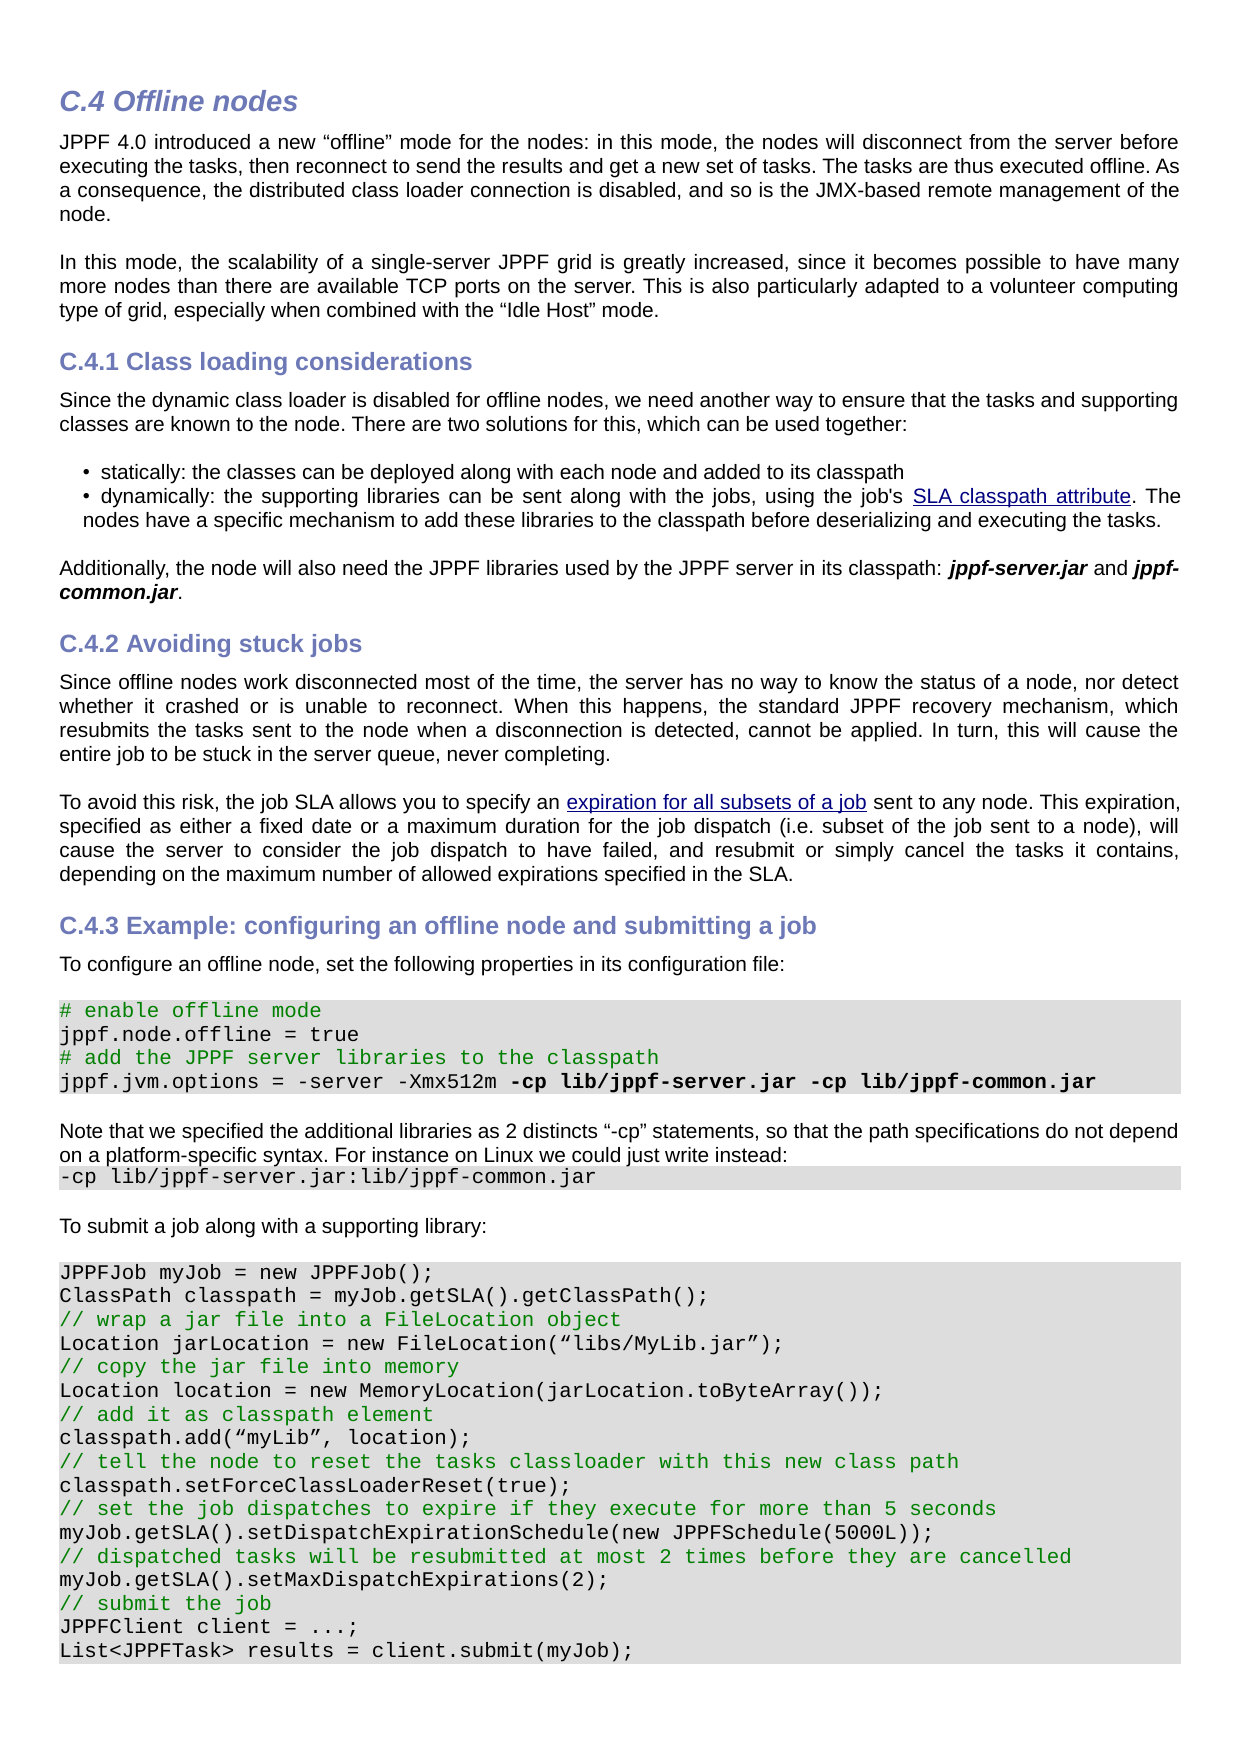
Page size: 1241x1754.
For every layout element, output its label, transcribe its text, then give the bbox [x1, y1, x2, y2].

text // tell the node to reset the tasks classloader with this new class path [59, 1451, 1181, 1475]
text myJob.getSLA().setDispatchExpirationSchedule(new JPPFSchedule(5000L)); [59, 1522, 1181, 1546]
text // copy the jar file into memory [59, 1356, 1181, 1380]
text classpath.add(“myLib”, location); [59, 1427, 1181, 1451]
text myJob.getSLA().setMaxDispatchExpirations(2); [59, 1569, 1181, 1593]
text jppf.node.offline = true [59, 1023, 1181, 1047]
list dynamically: the supporting libraries can be sent along with the jobs, using the job's SLA classpath attribute. The nodes have a specific mechanism to add these libraries to the classpath before deserializing and executing the tasks. [83, 484, 1181, 532]
text To configure an offline node, set the following properties in its configuration file: [59, 952, 1181, 976]
text Since the dynamic class loader is disabled for offline nodes, we need another way to ensure that the tasks and supporting classes are known to the node. There are two solutions for this, which can be used together: [59, 388, 1181, 436]
text ClassPath classpath = myJob.getSLA().getClassPath(); [59, 1286, 1181, 1309]
list statically: the classes can be deployed along with each node and added to its classpath [83, 460, 1181, 484]
text In this mode, the scalability of a single-server JPPF grid is greatly increased, since it becomes possible to have many more nodes than there are available TCP ports on the server. This is also particularly adapted to a volunteer computing type of grid, especially when combined with the “Idle Host” mode. [59, 250, 1181, 322]
subtitle Offline nodes [59, 84, 1181, 118]
text List<JPPFTask> results = client.submit(myJob); [59, 1640, 1181, 1664]
text Location location = new MemoryLocation(jarLocation.toByteArray()); [59, 1380, 1181, 1404]
subtitle Avoiding stuck jobs [59, 629, 1181, 658]
text // dispatched tasks will be resubmitted at most 2 times before they are cancelled [59, 1546, 1181, 1569]
subtitle Class loading considerations [59, 347, 1181, 376]
text Location jarLocation = new FileLocation(“libs/MyLib.jar”); [59, 1333, 1181, 1356]
text # add the JPPF server libraries to the classpath [59, 1047, 1181, 1071]
text classpath.setForceClassLoaderReset(true); [59, 1475, 1181, 1498]
text JPPF 4.0 introduced a new “offline” mode for the nodes: in this mode, the nodes will disconnect from the server before executing the tasks, then reconnect to send the results and get a new set of tasks. The tasks are thus executed offline. As a consequence, the distributed class loader connection is disabled, and so is the JMX-based remote management of the node. [59, 130, 1181, 226]
text # enable offline mode [59, 1000, 1181, 1023]
text To submit a job along with a supporting library: [59, 1214, 1181, 1238]
text Since offline nodes work disconnected most of the time, the server has no way to know the status of a node, nor detect whether it crashed or is unable to reconnect. When this happens, the standard JPPF recovery mechanism, which resubmits the tasks sent to the node when a disconnection is detected, cannot be applied. In turn, this will cause the entire job to be stuck in the server queue, never completing. [59, 670, 1181, 766]
text // set the job dispatches to expire if they execute for more than 5 seconds [59, 1498, 1181, 1522]
text To avoid this risk, the job SLA allows you to specify an expiration for all subsets of a job sent to any node. This expiration, specified as either a fixed date or a maximum duration for the job dispatch (i.e. subset of the job sent to a node), will cause the server to consider the job dispatch to have failed, and resubmit or simply cancel the tasks it contains, depending on the maximum number of allowed expirations specified in the SLA. [59, 790, 1181, 886]
text // add it as classpath element [59, 1404, 1181, 1427]
text Note that we specified the additional libraries as 2 distincts “-cp” statements, so that the path specifications do not depend on a platform-specific syntax. For instance on Linux we could just write instead: [59, 1118, 1181, 1166]
text JPPFClient client = ...; [59, 1617, 1181, 1640]
text Additionally, the node will also need the JPPF libraries used by the JPPF server in its classpath: jppf-server.jar and jppf-common.jar. [59, 556, 1181, 604]
text JPPFJob myJob = new JPPFJob(); [59, 1262, 1181, 1286]
text jppf.jvm.options = -server -Xmx512m -cp lib/jppf-server.jar -cp lib/jppf-common.jar [59, 1071, 1181, 1094]
text // wrap a jar file into a FileLocation object [59, 1309, 1181, 1333]
text -cp lib/jppf-server.jar:lib/jppf-common.jar [59, 1166, 1181, 1190]
subtitle Example: configuring an offline node and submitting a job [59, 911, 1181, 939]
text // submit the job [59, 1593, 1181, 1617]
